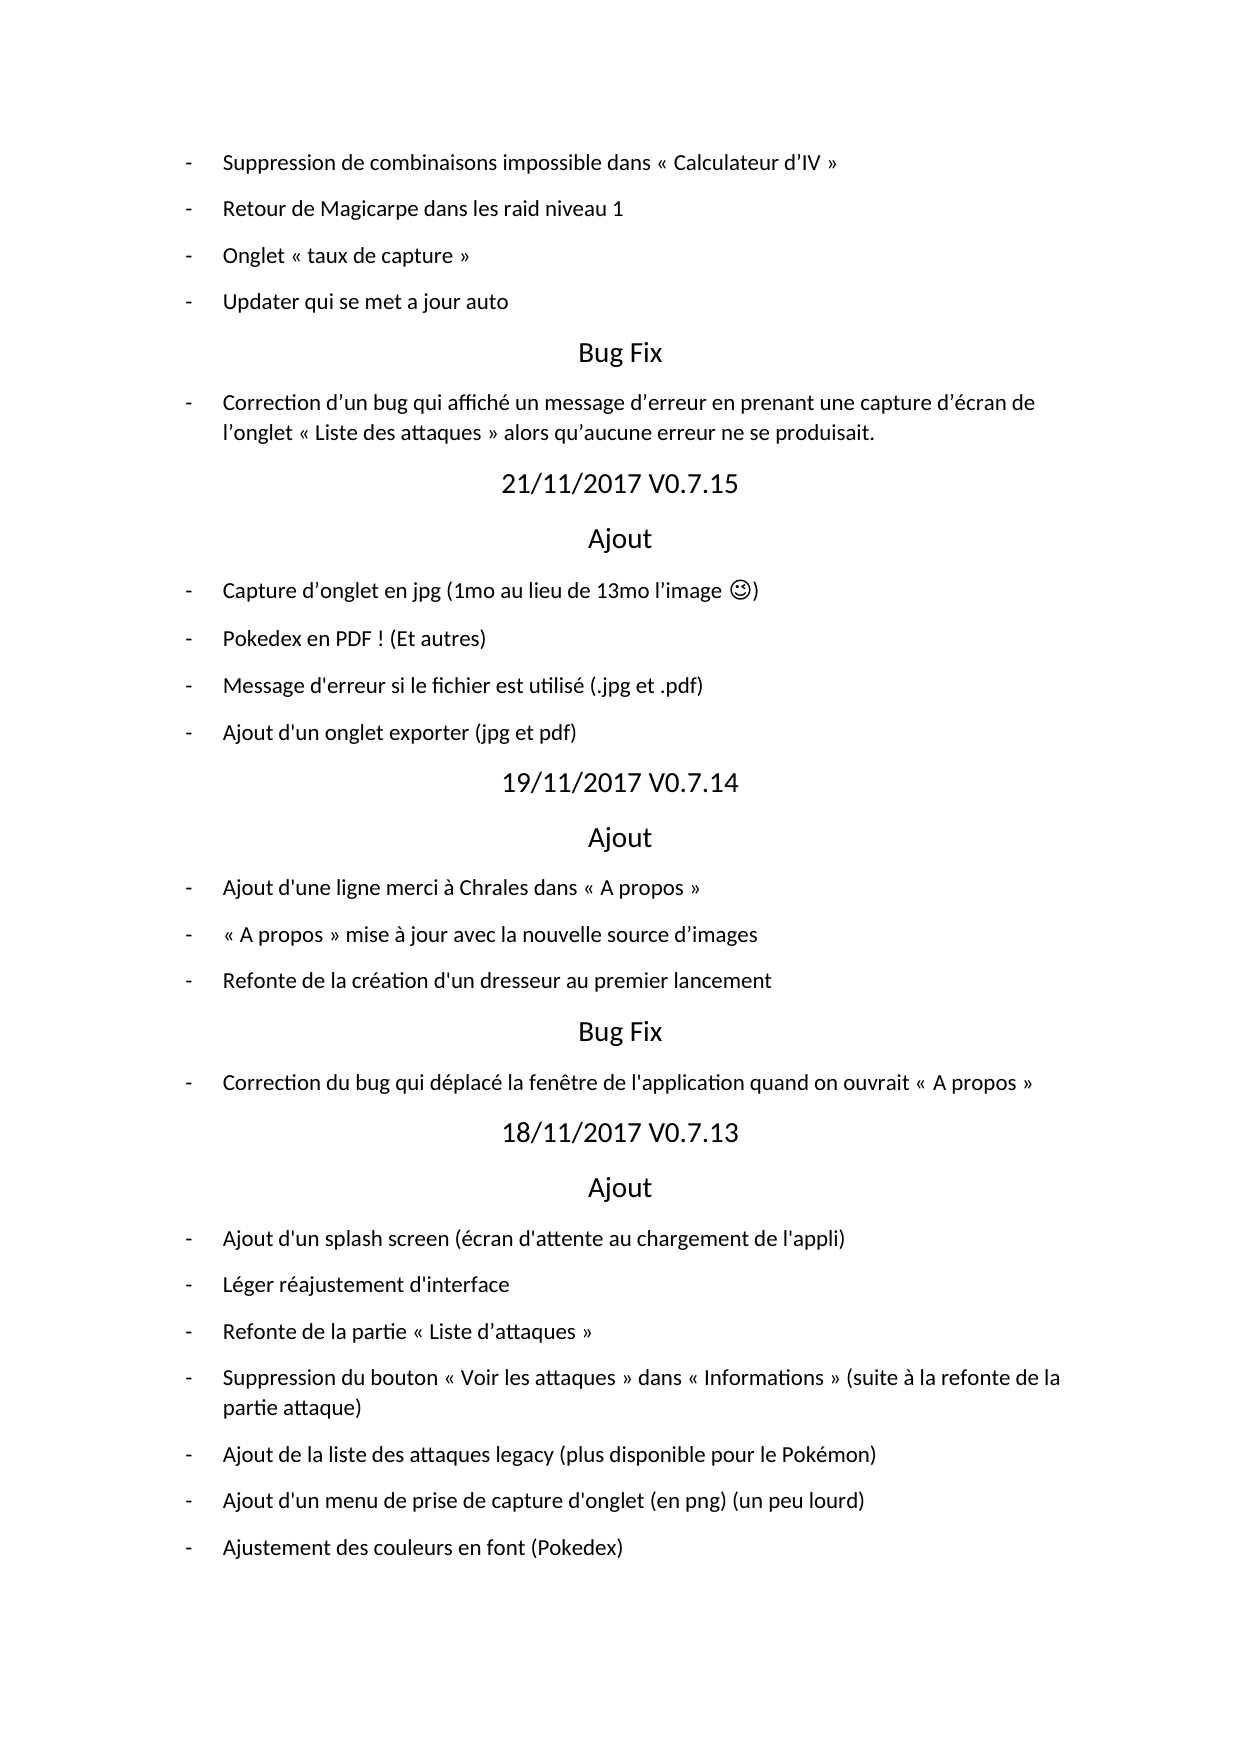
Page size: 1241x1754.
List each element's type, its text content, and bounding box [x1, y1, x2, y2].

list Retour de Magicarpe dans les raid niveau 1 [185, 194, 1093, 222]
list Ajout d'un menu de prise de capture d'onglet (en png) (un peu lourd) [185, 1487, 1093, 1514]
list Suppression de combinaisons impossible dans « Calculateur d’IV » [185, 148, 1093, 176]
list Refonte de la partie « Liste d’attaques » [185, 1317, 1093, 1345]
text Ajout [148, 1169, 1093, 1205]
text 21/11/2017 V0.7.15 [148, 465, 1093, 501]
list Ajout d'un onglet exporter (jpg et pdf) [185, 718, 1093, 746]
list Ajout d'une ligne merci à Chrales dans « A propos » [185, 873, 1093, 902]
text Ajout [148, 520, 1093, 555]
list Correction d’un bug qui affiché un message d’erreur en prenant une capture d’écran de l’onglet « Liste des attaques » alors qu’aucune erreur ne se produisait. [185, 388, 1093, 446]
text Ajout [148, 819, 1093, 854]
list Léger réajustement d'interface [185, 1270, 1093, 1298]
list Message d'erreur si le fichier est utilisé (.jpg et .pdf) [185, 671, 1093, 699]
list Ajout d'un splash screen (écran d'attente au chargement de l'appli) [185, 1224, 1093, 1252]
list Pokedex en PDF ! (Et autres) [185, 624, 1093, 652]
text Bug Fix [148, 334, 1093, 369]
list Correction du bug qui déplacé la fenêtre de l'application quand on ouvrait « A propos » [185, 1068, 1093, 1096]
list Onglet « taux de capture » [185, 241, 1093, 269]
list Suppression du bouton « Voir les attaques » dans « Informations » (suite à la refonte de la partie attaque) [185, 1363, 1093, 1421]
text 19/11/2017 V0.7.14 [148, 764, 1093, 800]
list Ajustement des couleurs en font (Pokedex) [185, 1533, 1093, 1561]
text 18/11/2017 V0.7.13 [148, 1114, 1093, 1150]
list Capture d’onglet en jpg (1mo au lieu de 13mo l’image 😉) [185, 574, 1093, 606]
list Ajout de la liste des attaques legacy (plus disponible pour le Pokémon) [185, 1440, 1093, 1468]
list Refonte de la création d'un dresseur au premier lancement [185, 967, 1093, 995]
text Bug Fix [148, 1013, 1093, 1049]
list « A propos » mise à jour avec la nouvelle source d’images [185, 920, 1093, 948]
list Updater qui se met a jour auto [185, 287, 1093, 315]
